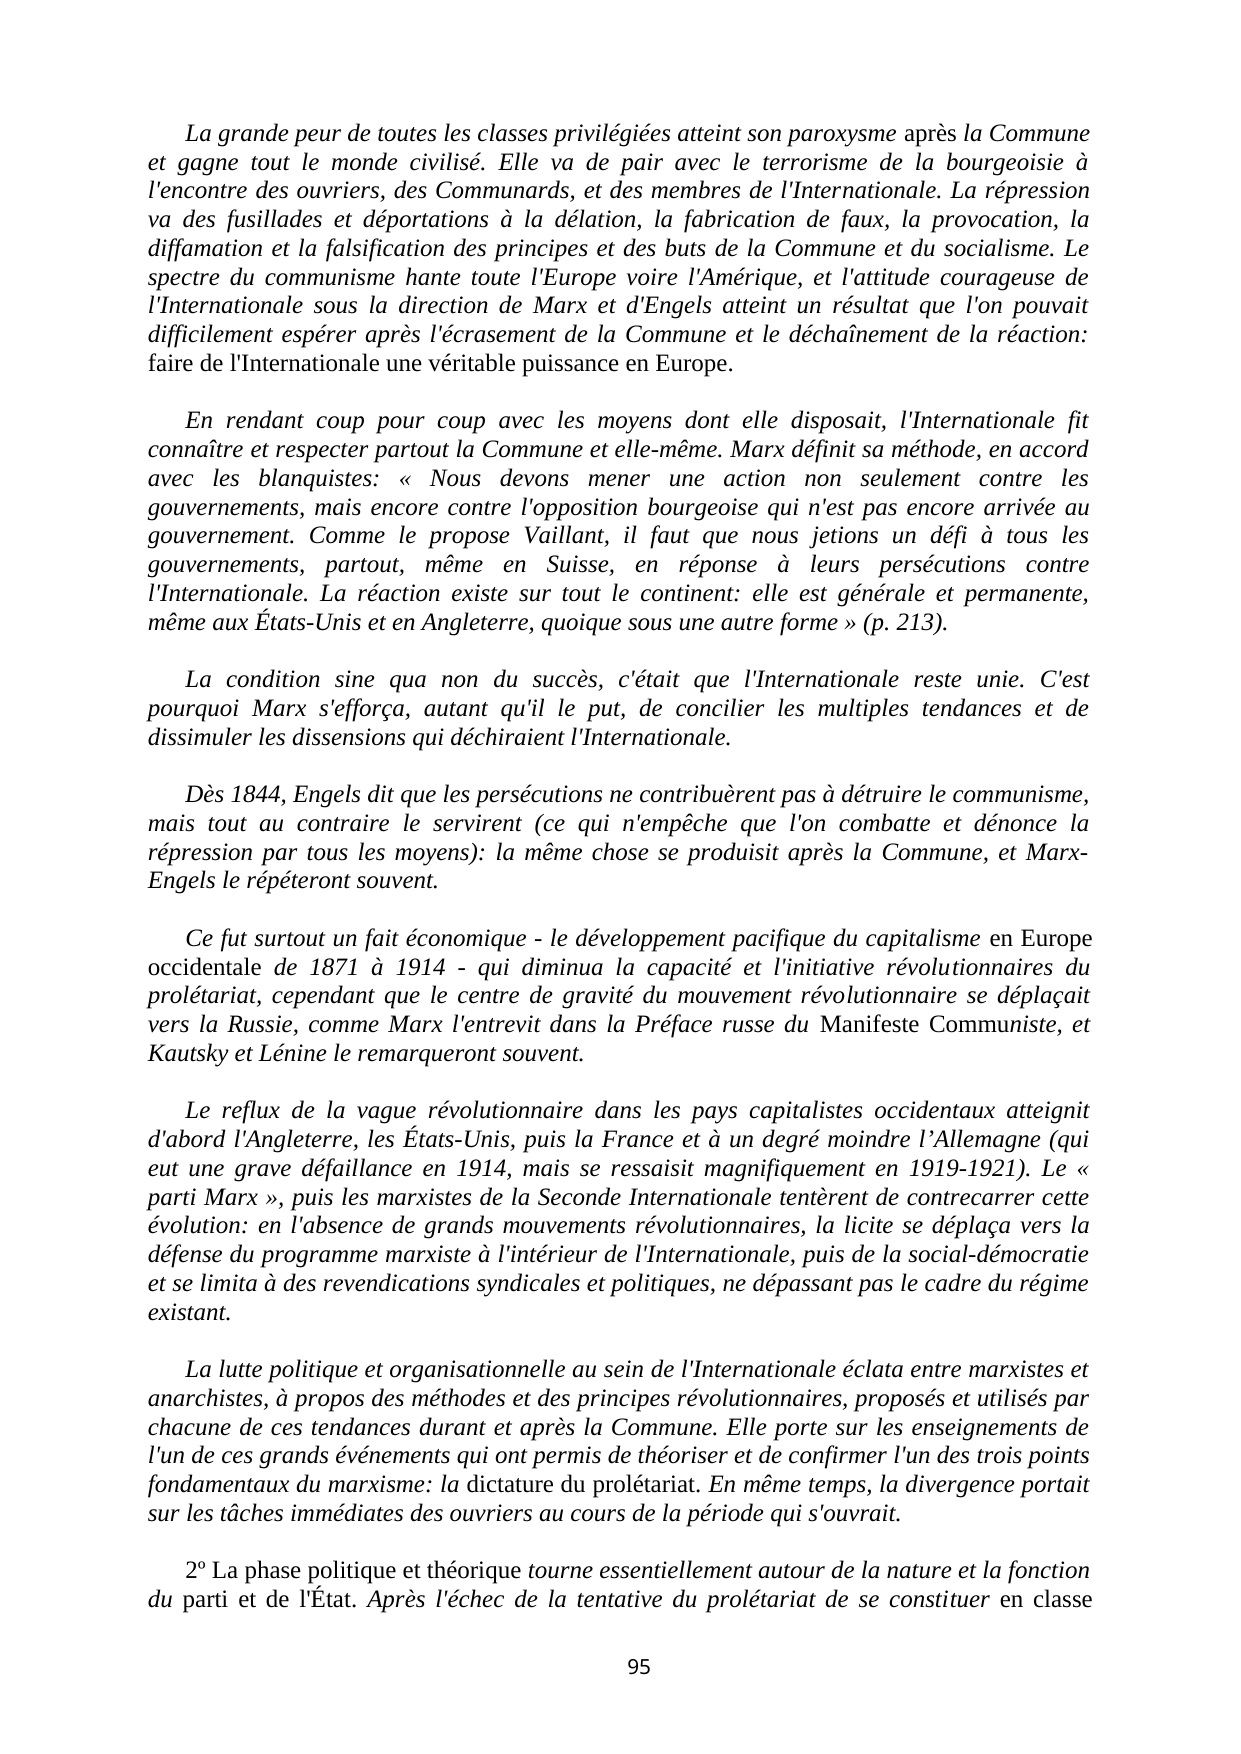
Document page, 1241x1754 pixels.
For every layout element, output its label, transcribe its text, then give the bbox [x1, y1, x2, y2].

text Ce fut surtout un fait économique - le développement pacifique du capitalisme en Europe occidentale de 1871 à 1914 - qui diminua la capacité et l'initiative révolu­tionnaires du prolétariat, cependant que le centre de gravité du mouvement révo­lutionnaire se déplaçait vers la Russie, comme Marx l'entrevit dans la Préface russe du Manifeste Communiste, et Kautsky et Lénine le remarqueront souvent. [148, 923, 1093, 1067]
text En rendant coup pour coup avec les moyens dont elle disposait, l'Internationale fit connaître et respecter partout la Commune et elle-même. Marx définit sa méthode, en accord avec les blanquistes: « Nous devons mener une action non seulement contre les gouvernements, mais encore contre l'opposition bourgeoise qui n'est pas encore arrivée au gouvernement. Comme le propose Vaillant, il faut que nous jetions un défi à tous les gouvernements, partout, même en Suisse, en réponse à leurs persécutions contre l'Internationale. La réaction existe sur tout le continent: elle est générale et permanente, même aux États-Unis et en Angleterre, quoique sous une autre forme » (p. 213). [148, 406, 1093, 636]
text Le reflux de la vague révolutionnaire dans les pays capitalistes occidentaux atteignit d'abord l'Angleterre, les États-Unis, puis la France et à un degré moindre l’Allemagne (qui eut une grave défaillance en 1914, mais se ressaisit magnifiquement en 1919-1921). Le « parti Marx », puis les marxistes de la Seconde Internationale tentèrent de contrecarrer cette évolution: en l'absence de grands mouvements révolu­tionnaires, la licite se déplaça vers la défense du programme marxiste à l'intérieur de l'Internationale, puis de la social-démocratie et se limita à des revendications syndicales et politiques, ne dépassant pas le cadre du régime existant. [148, 1096, 1093, 1326]
text La grande peur de toutes les classes privilégiées atteint son paroxysme après la Commune et gagne tout le monde civilisé. Elle va de pair avec le terrorisme de la bourgeoisie à l'encontre des ouvriers, des Communards, et des membres de l'Inter­nationale. La répression va des fusillades et déportations à la délation, la fabrication de faux, la provocation, la diffamation et la falsification des principes et des buts de la Commune et du socialisme. Le spectre du communisme hante toute l'Europe voire l'Amérique, et l'attitude courageuse de l'Internationale sous la direction de Marx et d'Engels atteint un résultat que l'on pouvait difficilement espérer après l'écrasement de la Commune et le déchaînement de la réaction: faire de l'Internationale une véritable puissance en Europe. [148, 118, 1093, 377]
text Dès 1844, Engels dit que les persécutions ne contribuèrent pas à détruire le communisme, mais tout au contraire le servirent (ce qui n'empêche que l'on combatte et dénonce la répression par tous les moyens): la même chose se produisit après la Commune, et Marx-Engels le répéteront souvent. [148, 779, 1093, 894]
text La lutte politique et organisationnelle au sein de l'Internationale éclata entre marxistes et anarchistes, à propos des méthodes et des principes révolutionnaires, proposés et utilisés par chacune de ces tendances durant et après la Commune. Elle porte sur les enseignements de l'un de ces grands événements qui ont permis de théoriser et de confirmer l'un des trois points fondamentaux du marxisme: la dictature du prolétariat. En même temps, la divergence portait sur les tâches immédiates des ouvriers au cours de la période qui s'ouvrait. [148, 1354, 1093, 1527]
text 2º La phase politique et théorique tourne essentiellement autour de la nature et la fonction du parti et de l'État. Après l'échec de la tentative du prolétariat de se consti­tuer en classe [148, 1556, 1093, 1613]
text La condition sine qua non du succès, c'était que l'Internationale reste unie. C'est pourquoi Marx s'efforça, autant qu'il le put, de concilier les multiples tendances et de dissimuler les dissensions qui déchiraient l'Internationale. [148, 664, 1093, 751]
